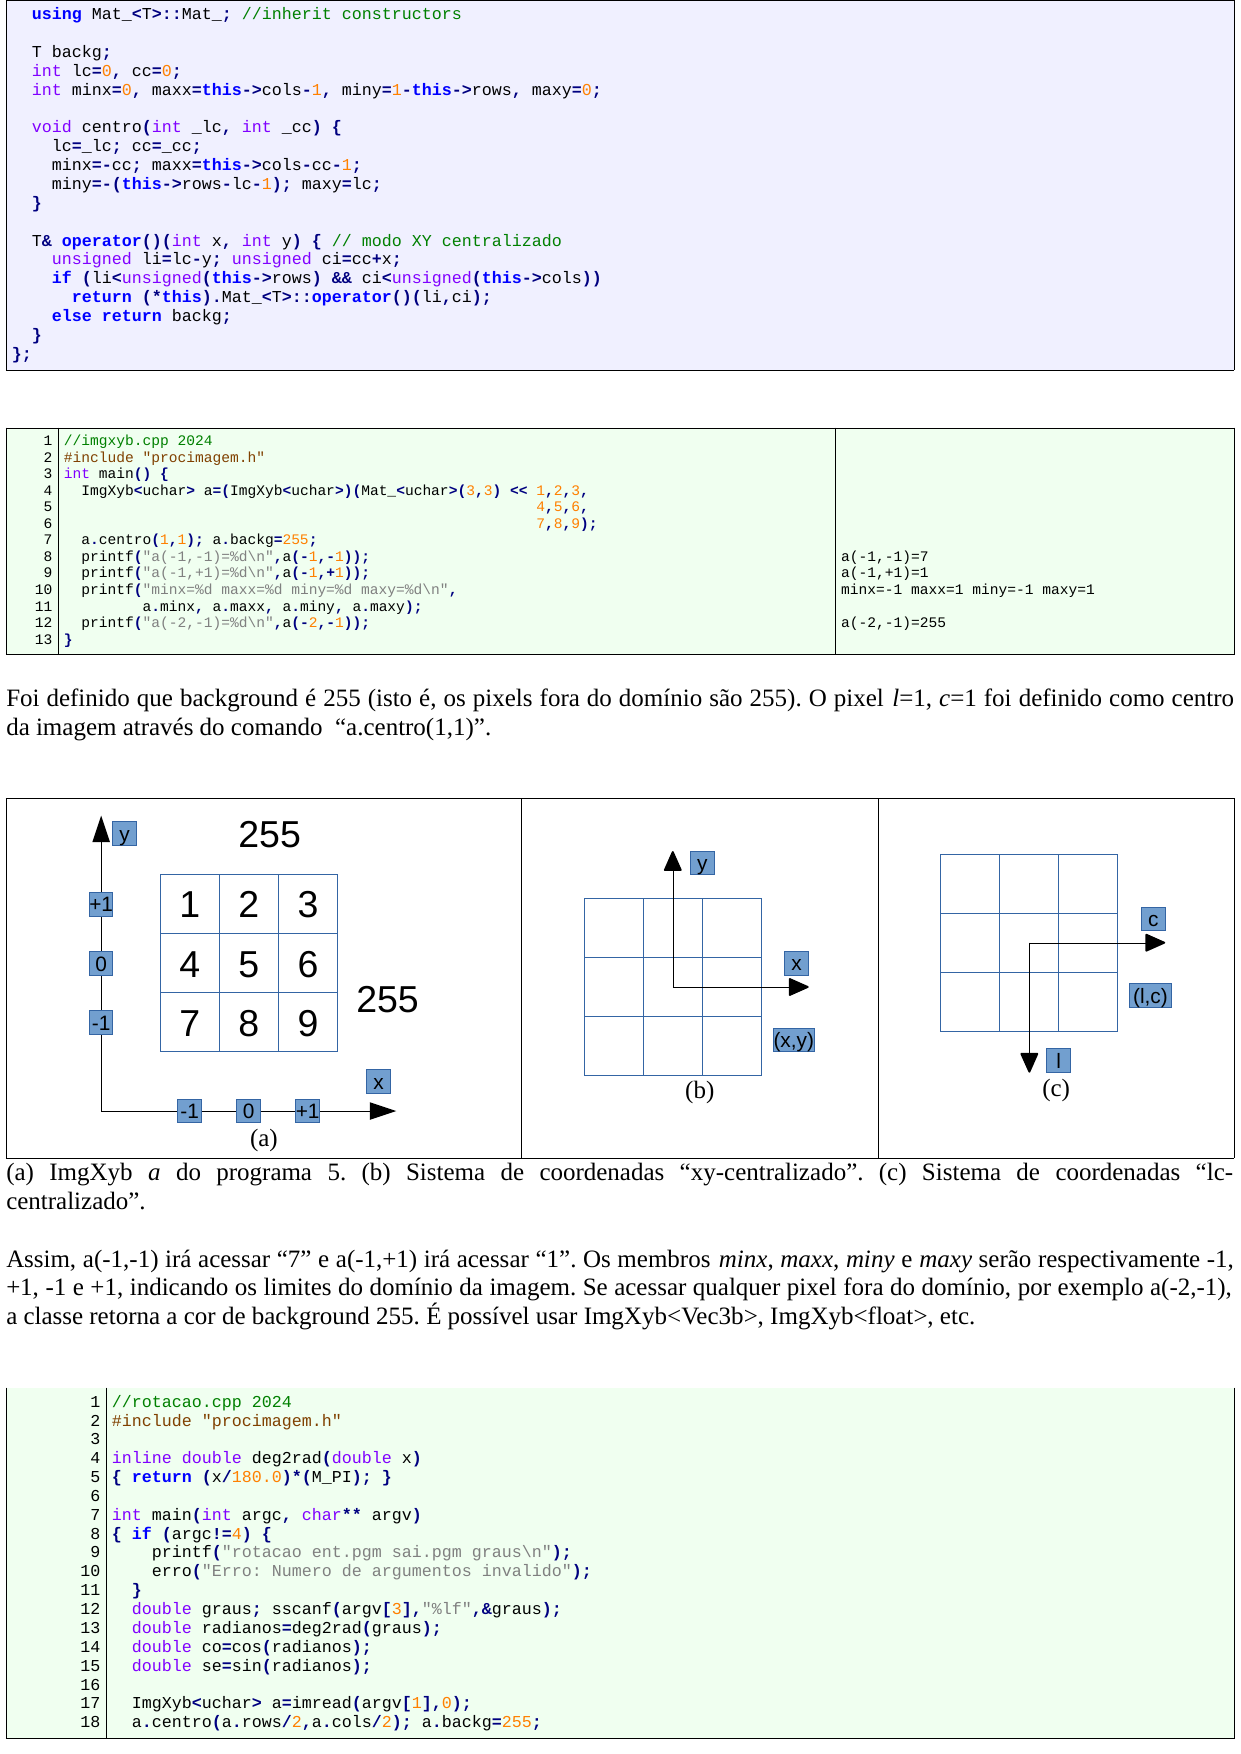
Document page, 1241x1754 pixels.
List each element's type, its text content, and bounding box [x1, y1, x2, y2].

table_header 1 2 3 4 5 6 7 8 9 10 11 12 13 [7, 429, 58, 654]
table_header using Mat_<T>::Mat_; //inherit constructors T backg; int lc=0, cc=0; int minx=0, maxx=this->cols-1, miny=1-this->rows, maxy=0; void centro(int _lc, int _cc) { lc=_lc; cc=_cc; minx=-cc; maxx=this->cols-cc-1; miny=-(this->rows-lc-1); maxy=lc; } T& operator()(int x, int y) { // modo XY centralizado unsigned li=lc-y; unsigned ci=cc+x; if (li<unsigned(this->rows) && ci<unsigned(this->cols)) return (*this).Mat_<T>::operator()(li,ci); else return backg; } }; [7, 1, 1234, 370]
table_header (a) [7, 799, 521, 1157]
table_header (c) [879, 799, 1234, 1157]
table_header (b) [522, 799, 878, 1157]
table_header //imgxyb.cpp 2024 #include "procimagem.h" int main() { ImgXyb<uchar> a=(ImgXyb<uchar>)(Mat_<uchar>(3,3) << 1,2,3, 4,5,6, 7,8,9); a.centro(1,1); a.backg=255; printf("a(-1,-1)=%d\n",a(-1,-1)); printf("a(-1,+1)=%d\n",a(-1,+1)); printf("minx=%d maxx=%d miny=%d maxy=%d\n", a.minx, a.maxx, a.miny, a.maxy); printf("a(-2,-1)=%d\n",a(-2,-1)); } [59, 429, 835, 654]
table_header a(-1,-1)=7 a(-1,+1)=1 minx=-1 maxx=1 miny=-1 maxy=1 a(-2,-1)=255 [836, 429, 1234, 654]
text Foi definido que background é 255 (isto é, os pixels fora do domínio são 255). O pixel l=1, c=1 foi definido como centro da imagem através do comando “a.centro(1,1)”. [6, 683, 1234, 741]
table_header 1 2 3 4 5 6 7 8 9 10 11 12 13 14 15 16 17 18 [7, 1388, 106, 1738]
table_header //rotacao.cpp 2024 #include "procimagem.h" inline double deg2rad(double x) { return (x/180.0)*(M_PI); } int main(int argc, char** argv) { if (argc!=4) { printf("rotacao ent.pgm sai.pgm graus\n"); erro("Erro: Numero de argumentos invalido"); } double graus; sscanf(argv[3],"%lf",&graus); double radianos=deg2rad(graus); double co=cos(radianos); double se=sin(radianos); ImgXyb<uchar> a=imread(argv[1],0); a.centro(a.rows/2,a.cols/2); a.backg=255; [107, 1388, 1234, 1738]
text (a) ImgXyb a do programa 5. (b) Sistema de coordenadas “xy-centralizado”. (c) Sistema de coordenadas “lc-centralizado”. [6, 1159, 1234, 1215]
text Assim, a(-1,-1) irá acessar “7” e a(-1,+1) irá acessar “1”. Os membros minx, maxx, miny e maxy serão respectivamente -1, +1, -1 e +1, indicando os limites do domínio da imagem. Se acessar qualquer pixel fora do domínio, por exemplo a(-2,-1), a classe retorna a cor de background 255. É possível usar ImgXyb<Vec3b>, ImgXyb<float>, etc. [6, 1244, 1234, 1330]
